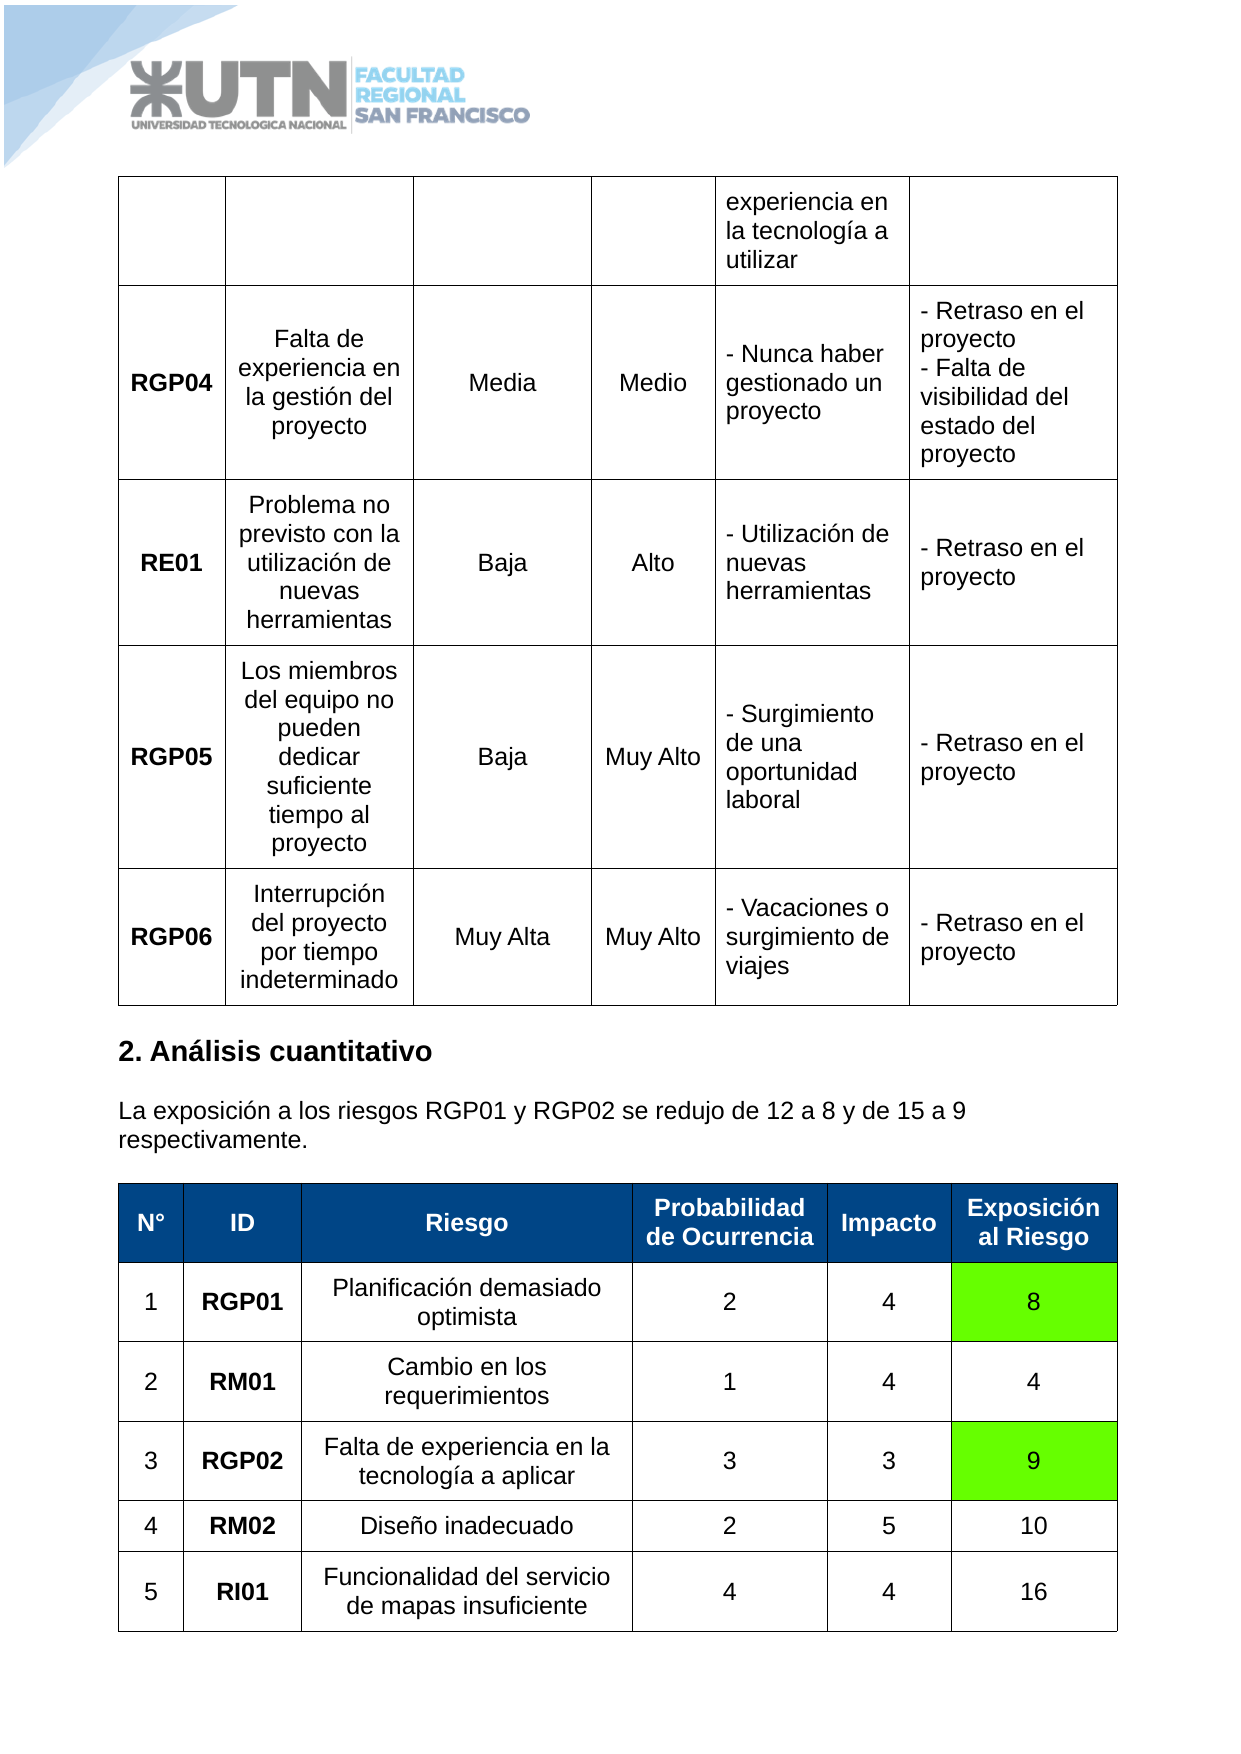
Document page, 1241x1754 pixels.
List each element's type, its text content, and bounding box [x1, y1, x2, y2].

table_cell experiencia en la tecnología a utilizar [716, 177, 909, 284]
table_cell 4 [119, 1501, 183, 1551]
table_cell - Nunca haber gestionado un proyecto [716, 286, 909, 479]
table_cell Falta de experiencia en la tecnología a aplicar [302, 1422, 632, 1500]
table_cell - Retraso en el proyecto [910, 480, 1117, 645]
table_header ID [184, 1184, 301, 1262]
table_cell [592, 177, 715, 284]
table_cell [910, 177, 1117, 284]
table_cell - Surgimiento de una oportunidad laboral [716, 646, 909, 868]
table_cell [119, 177, 225, 284]
table_cell Muy Alto [592, 869, 715, 1005]
table_cell Muy Alta [414, 869, 591, 1005]
table_cell Problema no previsto con la utilización de nuevas herramientas [226, 480, 413, 645]
table_cell RM02 [184, 1501, 301, 1551]
text 2. Análisis cuantitativo [118, 1034, 1122, 1067]
table_header Exposición al Riesgo [952, 1184, 1117, 1262]
table_cell 4 [828, 1552, 951, 1631]
table_cell 10 [952, 1501, 1117, 1551]
table_cell 2 [633, 1263, 827, 1341]
picture [3, 5, 532, 169]
table_cell Interrupción del proyecto por tiempo indeterminado [226, 869, 413, 1005]
table_cell RE01 [119, 480, 225, 645]
table_cell - Retraso en el proyecto [910, 646, 1117, 868]
table_cell 1 [633, 1342, 827, 1421]
table_cell 2 [633, 1501, 827, 1551]
table_cell RGP02 [184, 1422, 301, 1500]
table_cell Medio [592, 286, 715, 479]
table_cell - Retraso en el proyecto - Falta de visibilidad del estado del proyecto [910, 286, 1117, 479]
table_cell Muy Alto [592, 646, 715, 868]
table_cell Cambio en los requerimientos [302, 1342, 632, 1421]
table_cell [414, 177, 591, 284]
table_cell Falta de experiencia en la gestión del proyecto [226, 286, 413, 479]
table_cell 4 [828, 1342, 951, 1421]
table_cell Alto [592, 480, 715, 645]
table_cell 8 [952, 1263, 1117, 1341]
table_cell Diseño inadecuado [302, 1501, 632, 1551]
table_cell 5 [828, 1501, 951, 1551]
table_cell RGP01 [184, 1263, 301, 1341]
table_cell 5 [119, 1552, 183, 1631]
table_cell Planificación demasiado optimista [302, 1263, 632, 1341]
table_cell - Utilización de nuevas herramientas [716, 480, 909, 645]
table_cell 2 [119, 1342, 183, 1421]
table_cell Funcionalidad del servicio de mapas insuficiente [302, 1552, 632, 1631]
table_cell RGP05 [119, 646, 225, 868]
table_cell 3 [119, 1422, 183, 1500]
table_cell 4 [952, 1342, 1117, 1421]
table_cell Media [414, 286, 591, 479]
table_cell 1 [119, 1263, 183, 1341]
table_header Riesgo [302, 1184, 632, 1262]
table_cell RI01 [184, 1552, 301, 1631]
table_cell Los miembros del equipo no pueden dedicar suficiente tiempo al proyecto [226, 646, 413, 868]
table_cell [226, 177, 413, 284]
table_cell RGP06 [119, 869, 225, 1005]
text La exposición a los riesgos RGP01 y RGP02 se redujo de 12 a 8 y de 15 a 9 respectivamente. [118, 1096, 1122, 1154]
table_cell 4 [633, 1552, 827, 1631]
table_header Probabilidad de Ocurrencia [633, 1184, 827, 1262]
table_header Impacto [828, 1184, 951, 1262]
table_cell 3 [633, 1422, 827, 1500]
table_cell 16 [952, 1552, 1117, 1631]
table_cell - Retraso en el proyecto [910, 869, 1117, 1005]
table_cell - Vacaciones o surgimiento de viajes [716, 869, 909, 1005]
table_cell RM01 [184, 1342, 301, 1421]
table_header N° [119, 1184, 183, 1262]
table_cell Baja [414, 646, 591, 868]
table_cell 9 [952, 1422, 1117, 1500]
table_cell Baja [414, 480, 591, 645]
table_cell 4 [828, 1263, 951, 1341]
table_cell RGP04 [119, 286, 225, 479]
table_cell 3 [828, 1422, 951, 1500]
